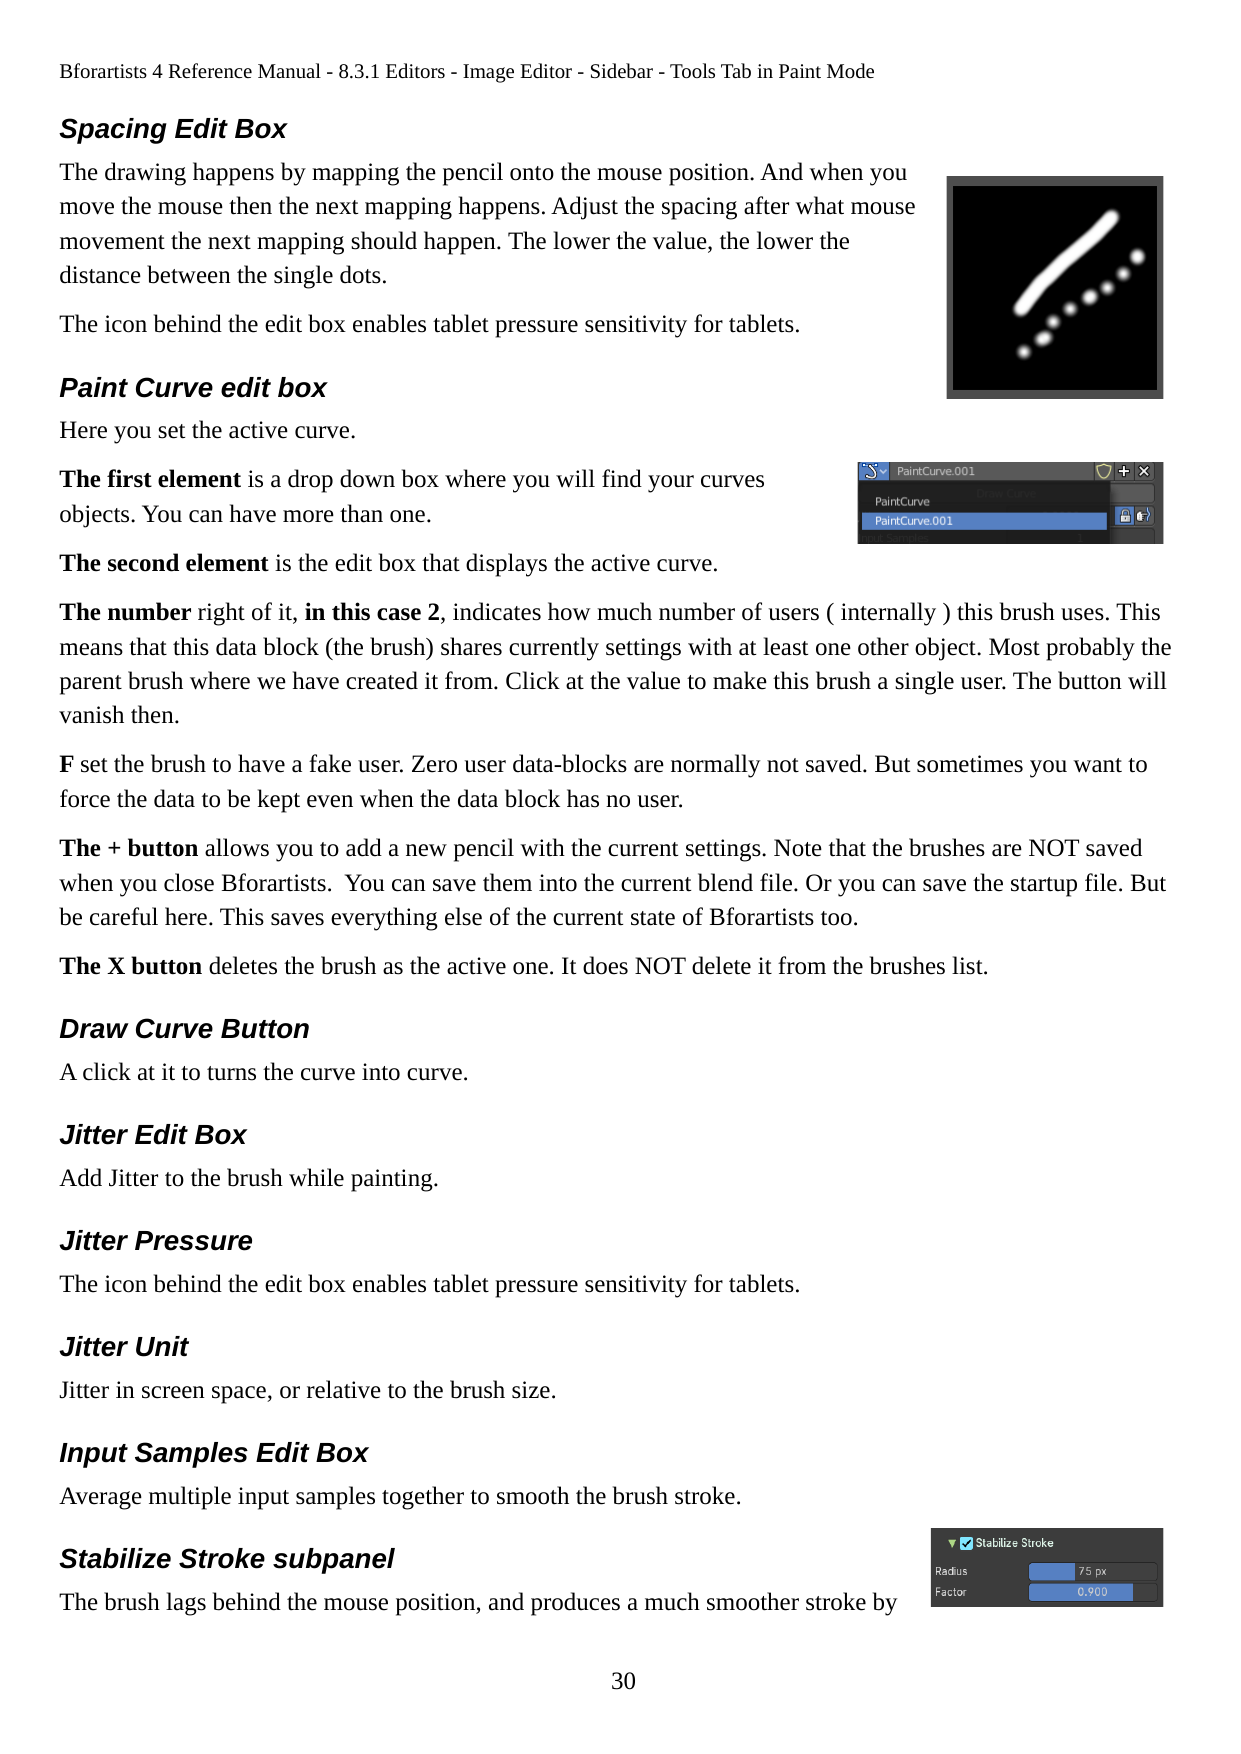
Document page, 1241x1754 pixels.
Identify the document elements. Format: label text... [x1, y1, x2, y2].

text The brush lags behind the mouse position, and produces a much smoother stroke by [59, 1587, 1181, 1616]
text The + button allows you to add a new pencil with the current settings. Note that the brushes are NOT saved when you close Bforartists. You can save them into the current blend file. Or you can save the startup file. But be careful here. This saves everything else of the current state of Bforartists too. [59, 833, 1181, 931]
text The icon behind the edit box enables tablet pressure sensitivity for tablets. [59, 1269, 1181, 1298]
picture [946, 176, 1164, 399]
subtitle Jitter Pressure [59, 1224, 1181, 1256]
subtitle [1164, 1542, 1181, 1574]
subtitle Stabilize Stroke subpanel [59, 1542, 930, 1574]
text Jitter in screen space, or relative to the brush size. [59, 1375, 1181, 1404]
text A click at it to turns the curve into curve. [59, 1057, 1181, 1086]
text Add Jitter to the brush while painting. [59, 1163, 1181, 1192]
text The X button deletes the brush as the active one. It does NOT delete it from the brushes list. [59, 951, 1181, 980]
subtitle Paint Curve edit box [59, 371, 1181, 403]
text The number right of it, in this case 2, indicates how much number of users ( internally ) this brush uses. This means that this data block (the brush) shares currently settings with at least one other object. Most probably the parent brush where we have created it from. Click at the value to make this brush a single user. The button will vanish then. [59, 597, 1181, 729]
text F set the brush to have a fake user. Zero user data-blocks are normally not saved. But sometimes you want to force the data to be kept even when the data block has no user. [59, 749, 1181, 813]
subtitle Jitter Edit Box [59, 1119, 1181, 1151]
subtitle Jitter Unit [59, 1331, 1181, 1362]
picture [930, 1528, 1164, 1607]
picture [857, 462, 1164, 544]
subtitle Draw Curve Button [59, 1013, 1181, 1044]
text The drawing happens by mapping the pencil onto the mouse position. And when you move the mouse then the next mapping happens. Adjust the spacing after what mouse movement the next mapping should happen. The lower the value, the lower the distance between the single dots. [59, 157, 1181, 289]
subtitle Spacing Edit Box [59, 113, 1181, 144]
text Average multiple input samples together to smooth the brush stroke. [59, 1481, 1181, 1509]
text The first element is a drop down box where you will find your curves objects. You can have more than one. [59, 464, 857, 528]
text The second element is the edit box that displays the active curve. [59, 548, 1181, 577]
text The icon behind the edit box enables tablet pressure sensitivity for tablets. [59, 309, 946, 338]
text Here you set the active curve. [59, 415, 1181, 444]
subtitle Input Samples Edit Box [59, 1436, 1181, 1468]
